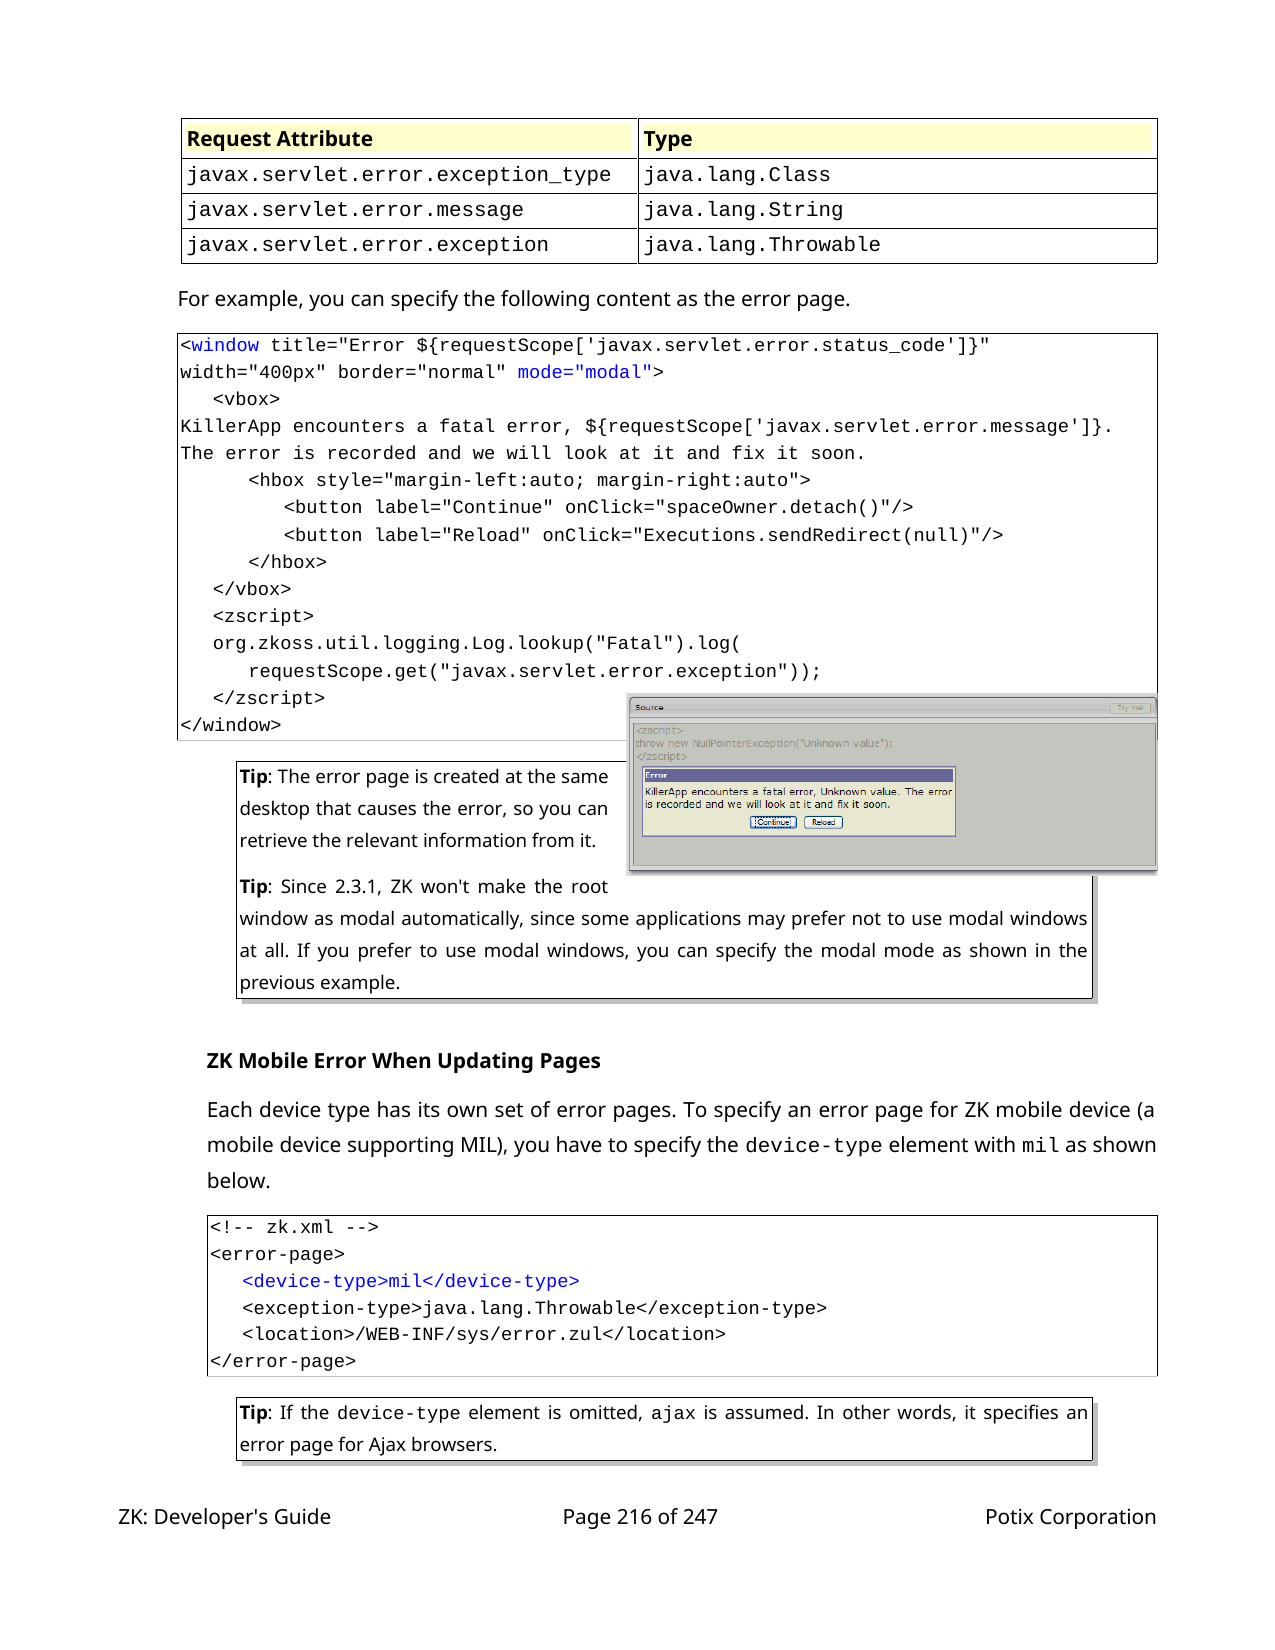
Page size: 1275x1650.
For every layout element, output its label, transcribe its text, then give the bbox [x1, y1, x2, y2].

text <device-type>mil</device-type> <exception-type>java.lang.Throwable</exception-type> <location>/WEB-INF/sys/error.zul</location> </error-page> [208, 1269, 1157, 1376]
text width="400px" border="normal" mode="modal"> [178, 360, 1157, 384]
text For example, you can specify the following content as the error page. [177, 284, 1157, 312]
text org.zkoss.util.logging.Log.lookup("Fatal").log( [178, 631, 1157, 656]
subtitle ZK Mobile Error When Updating Pages [207, 1046, 1157, 1074]
text Tip: The error page is created at the same desktop that causes the error, so you can retrieve the relevant information from it. [237, 762, 626, 853]
text KillerApp encounters a fatal error, ${requestScope['javax.servlet.error.message']}. The error is recorded and we will look at it and fix it soon. [178, 414, 1157, 465]
text </zscript> [178, 686, 1157, 710]
text <button label="Reload" onClick="Executions.sendRedirect(null)"/> [178, 522, 1157, 547]
text <zscript> [178, 604, 1157, 628]
text </vbox> [178, 577, 1157, 601]
text <vbox> [178, 387, 1157, 411]
table_cell javax.servlet.error.message [182, 194, 637, 228]
text </window> [178, 713, 626, 740]
text <hbox style="margin-left:auto; margin-right:auto"> [178, 468, 1157, 492]
text <error-page> [208, 1242, 1157, 1266]
table_cell java.lang.String [639, 194, 1157, 228]
table_cell javax.servlet.error.exception_type [182, 159, 637, 193]
text <window title="Error ${requestScope['javax.servlet.error.status_code']}" [178, 334, 1157, 357]
text Tip: Since 2.3.1, ZK won't make the root window as modal automatically, since some applications may prefer not to use modal windows at all. If you prefer to use modal windows, you can specify the modal mode as shown in the previous example. [237, 871, 1092, 998]
text <button label="Continue" onClick="spaceOwner.detach()"/> [178, 495, 1157, 519]
text <!-- zk.xml --> [208, 1216, 1157, 1239]
table_cell java.lang.Throwable [639, 229, 1157, 263]
table_cell javax.servlet.error.exception [182, 229, 637, 263]
table_header Request Attribute [182, 119, 637, 158]
table_cell java.lang.Class [639, 159, 1157, 193]
table_header Type [639, 119, 1157, 158]
text requestScope.get("javax.servlet.error.exception")); [178, 658, 1157, 683]
text Tip: If the device-type element is omitted, ajax is assumed. In other words, it specifies an error page for Ajax browsers. [237, 1398, 1092, 1460]
text Each device type has its own set of error pages. To specify an error page for ZK mobile device (a mobile device supporting MIL), you have to specify the device-type element with mil as shown below. [207, 1095, 1157, 1194]
picture [626, 693, 1158, 876]
text </hbox> [178, 550, 1157, 574]
